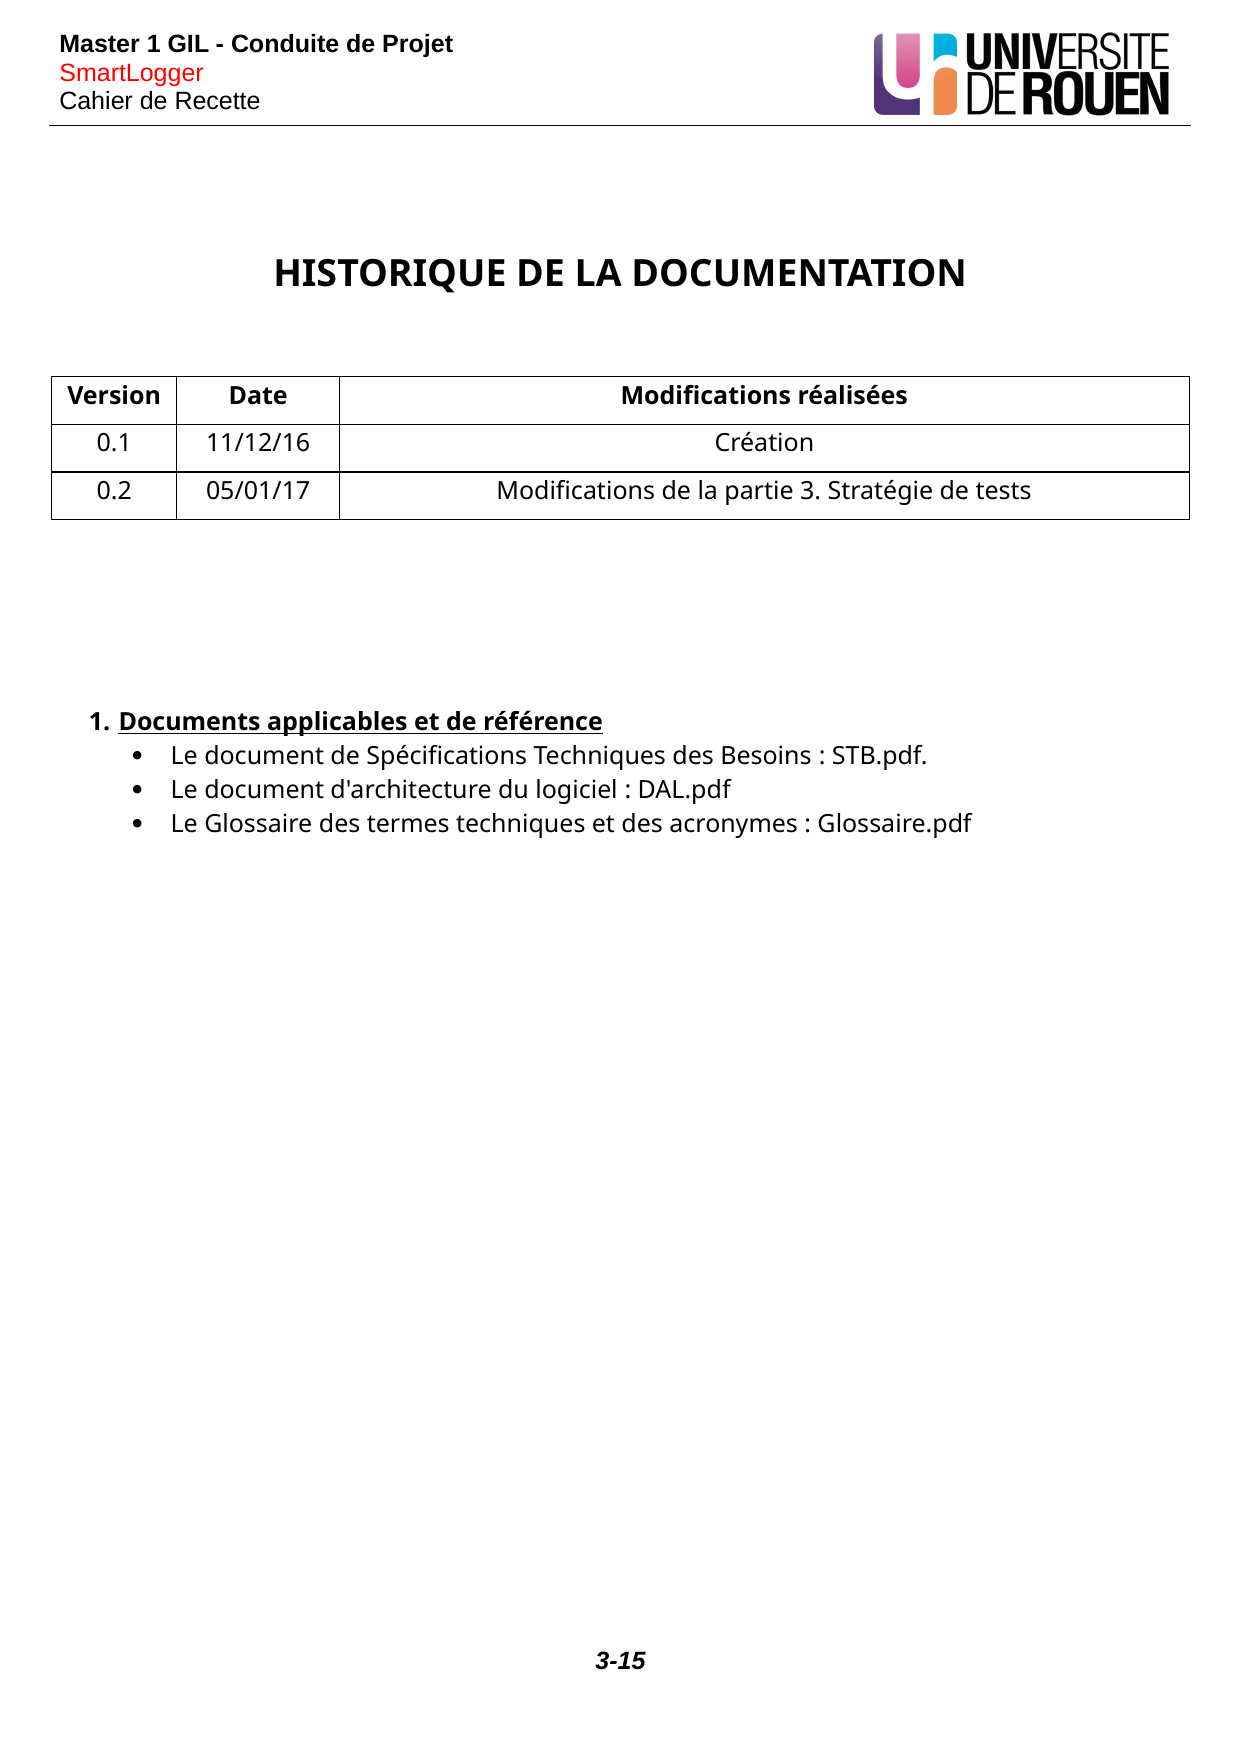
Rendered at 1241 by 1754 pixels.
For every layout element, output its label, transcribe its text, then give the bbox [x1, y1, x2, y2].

list Le document de Spécifications Techniques des Besoins : STB.pdf. [133, 738, 1181, 772]
table_cell Création [340, 425, 1189, 471]
picture [872, 32, 1170, 118]
table_header Modifications réalisées [340, 377, 1189, 424]
table_cell Modifications de la partie 3. Stratégie de tests [340, 473, 1189, 519]
table_cell 11/12/16 [177, 425, 339, 471]
subtitle Documents applicables et de référence [89, 704, 1181, 738]
table_cell 0.2 [52, 473, 176, 519]
subtitle HISTORIQUE DE LA DOCUMENTATION [59, 246, 1181, 297]
table_header Version [52, 377, 176, 424]
table_cell 05/01/17 [177, 473, 339, 519]
list Le document d'architecture du logiciel : DAL.pdf [133, 772, 1181, 806]
table_cell 0.1 [52, 425, 176, 471]
table_header Date [177, 377, 339, 424]
list Le Glossaire des termes techniques et des acronymes : Glossaire.pdf [133, 806, 1181, 840]
